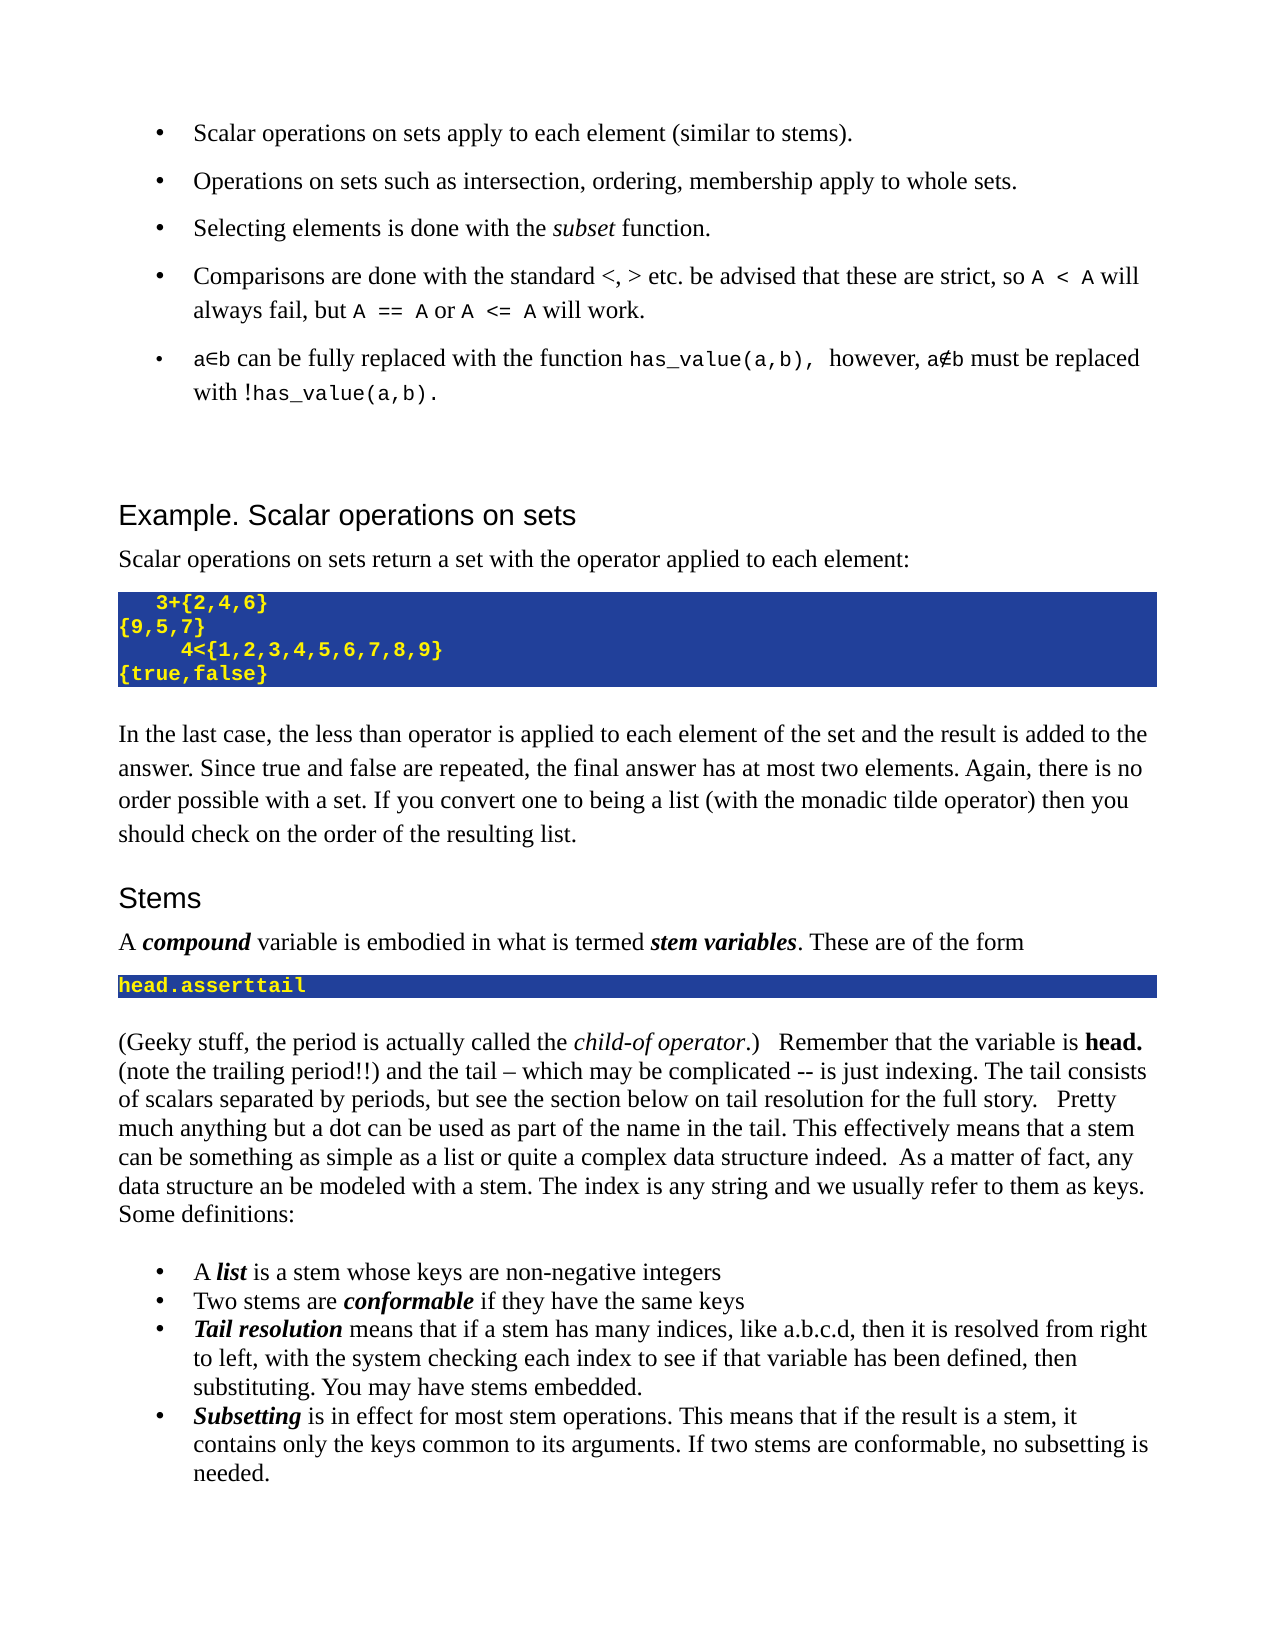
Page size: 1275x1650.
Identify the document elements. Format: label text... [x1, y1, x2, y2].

text {true,false} [118, 663, 1157, 687]
list A list is a stem whose keys are non-negative integers [156, 1257, 1157, 1286]
list Scalar operations on sets apply to each element (similar to stems). [156, 118, 1157, 147]
list Operations on sets such as intersection, ordering, membership apply to whole sets. [156, 166, 1157, 194]
list Subsetting is in effect for most stem operations. This means that if the result is a stem, it contains only the keys common to its arguments. If two stems are conformable, no subsetting is needed. [156, 1401, 1157, 1487]
text 4<{1,2,3,4,5,6,7,8,9} [118, 639, 1157, 663]
text 3+{2,4,6} [118, 592, 1157, 616]
text {9,5,7} [118, 616, 1157, 639]
list Selecting elements is done with the subset function. [156, 213, 1157, 242]
list Comparisons are done with the standard <, > etc. be advised that these are strict, so A < A will always fail, but A == A or A <= A will work. [156, 261, 1157, 324]
text A compound variable is embodied in what is termed stem variables. These are of the form [118, 927, 1157, 956]
list Two stems are conformable if they have the same keys [156, 1286, 1157, 1314]
text Scalar operations on sets return a set with the operator applied to each element: [118, 544, 1157, 573]
text head.asserttail [118, 975, 1157, 998]
list a∈b can be fully replaced with the function has_value(a,b), however, a∉b must be replaced with !has_value(a,b). [156, 343, 1157, 407]
subtitle Stems [118, 881, 1157, 914]
text In the last case, the less than operator is applied to each element of the set and the result is added to the answer. Since true and false are repeated, the final answer has at most two elements. Again, there is no order possible with a set. If you convert one to being a list (with the monadic tilde operator) then you should check on the order of the resulting list. [118, 687, 1157, 847]
subtitle Example. Scalar operations on sets [118, 498, 1157, 532]
list Tail resolution means that if a stem has many indices, like a.b.c.d, then it is resolved from right to left, with the system checking each index to see if that variable has been defined, then substituting. You may have stems embedded. [156, 1314, 1157, 1401]
text (Geeky stuff, the period is actually called the child-of operator.) Remember that the variable is head. (note the trailing period!!) and the tail – which may be complicated -- is just indexing. The tail consists of scalars separated by periods, but see the section below on tail resolution for the full story. Pretty much anything but a dot can be used as part of the name in the tail. This effectively means that a stem can be something as simple as a list or quite a complex data structure indeed. As a matter of fact, any data structure an be modeled with a stem. The index is any string and we usually refer to them as keys. Some definitions: [118, 998, 1157, 1257]
